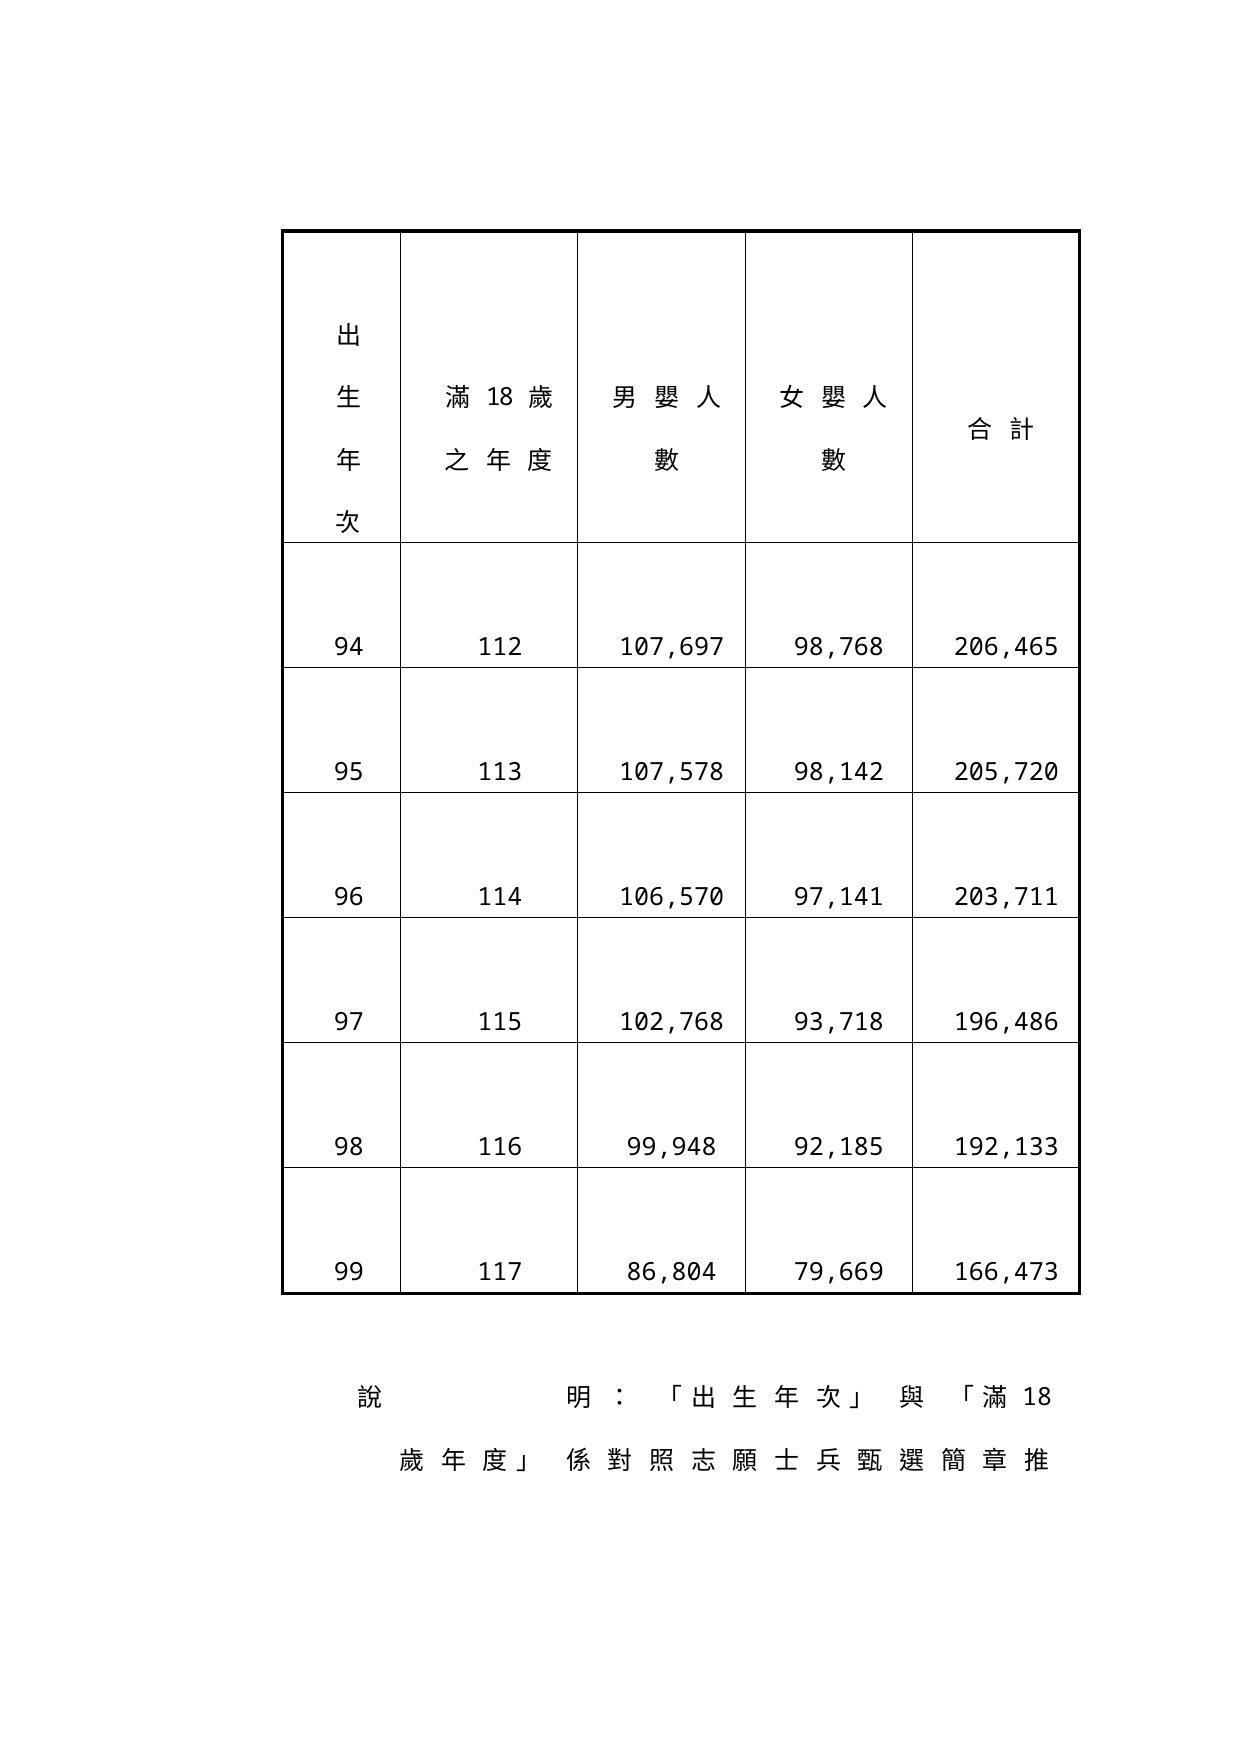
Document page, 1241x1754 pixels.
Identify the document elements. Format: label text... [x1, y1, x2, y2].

table_cell 113 [401, 668, 577, 792]
table_cell 107,697 [578, 543, 745, 667]
table_cell 203,711 [913, 793, 1078, 917]
table_cell 116 [401, 1043, 577, 1167]
table_header 合計 [913, 233, 1078, 542]
table_header 滿18歲之年度 [401, 233, 577, 542]
table_cell 95 [284, 668, 400, 792]
table_cell 86,804 [578, 1168, 745, 1292]
table_header 男嬰人數 [578, 233, 745, 542]
table_cell 114 [401, 793, 577, 917]
table_cell 115 [401, 918, 577, 1042]
table_cell 79,669 [746, 1168, 912, 1292]
table_cell 107,578 [578, 668, 745, 792]
table_cell 112 [401, 543, 577, 667]
table_cell 96 [284, 793, 400, 917]
text 說 明：「出生年次」與「滿18歲年度」係對照志願士兵甄選簡章推 [227, 1354, 1058, 1479]
table_cell 196,486 [913, 918, 1078, 1042]
table_cell 99 [284, 1168, 400, 1292]
table_cell 98 [284, 1043, 400, 1167]
table_cell 94 [284, 543, 400, 667]
table_cell 205,720 [913, 668, 1078, 792]
table_cell 92,185 [746, 1043, 912, 1167]
table_cell 206,465 [913, 543, 1078, 667]
table_header 女嬰人數 [746, 233, 912, 542]
table_cell 192,133 [913, 1043, 1078, 1167]
table_header 出生年次 [284, 233, 400, 542]
table_cell 98,768 [746, 543, 912, 667]
table_cell 106,570 [578, 793, 745, 917]
table_cell 98,142 [746, 668, 912, 792]
table_cell 166,473 [913, 1168, 1078, 1292]
table_cell 99,948 [578, 1043, 745, 1167]
table_cell 93,718 [746, 918, 912, 1042]
table_cell 102,768 [578, 918, 745, 1042]
table_cell 97 [284, 918, 400, 1042]
table_cell 97,141 [746, 793, 912, 917]
table_cell 117 [401, 1168, 577, 1292]
